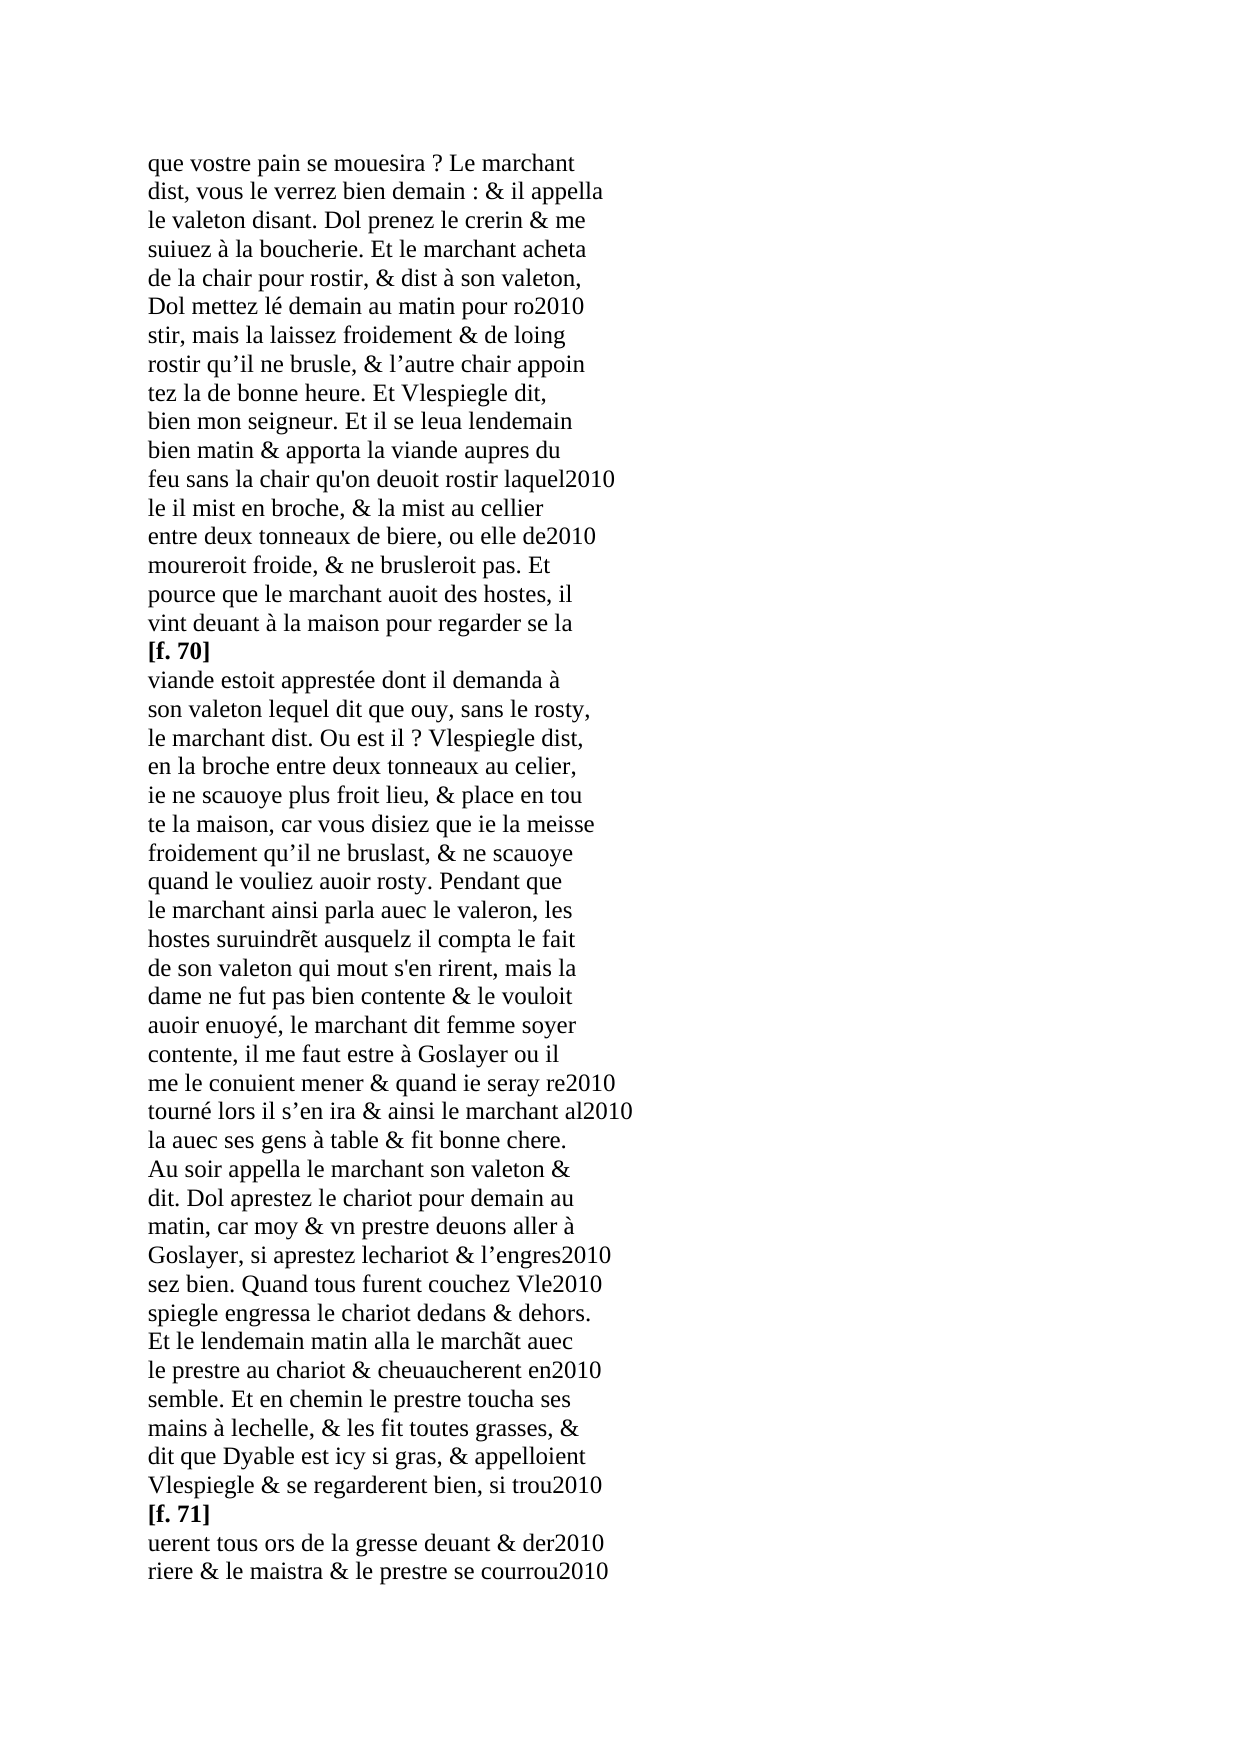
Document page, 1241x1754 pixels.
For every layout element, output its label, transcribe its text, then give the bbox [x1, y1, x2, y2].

text uerent tous ors de la gresse deuant & der2010 riere & le maistra & le prestre se courrou2010 [148, 1528, 1093, 1585]
text viande estoit apprestée dont il demanda à son valeton lequel dit que ouy, sans le rosty, le marchant dist. Ou est il ? Vlespiegle dist, en la broche entre deux tonneaux au celier, ie ne scauoye plus froit lieu, & place en tou te la maison, car vous disiez que ie la meisse froidement qu’il ne bruslast, & ne scauoye quand le vouliez auoir rosty. Pendant que le marchant ainsi parla auec le valeron, les hostes suruindrẽt ausquelz il compta le fait de son valeton qui mout s'en rirent, mais la dame ne fut pas bien contente & le vouloit auoir enuoyé, le marchant dit femme soyer contente, il me faut estre à Goslayer ou il me le conuient mener & quand ie seray re2010 tourné lors il s’en ira & ainsi le marchant al2010 la auec ses gens à table & fit bonne chere. Au soir appella le marchant son valeton & dit. Dol aprestez le chariot pour demain au matin, car moy & vn prestre deuons aller à Goslayer, si aprestez lechariot & l’engres2010 sez bien. Quand tous furent couchez Vle2010 spiegle engressa le chariot dedans & dehors. Et le lendemain matin alla le marchãt auec le prestre au chariot & cheuaucherent en2010 semble. Et en chemin le prestre toucha ses mains à lechelle, & les fit toutes grasses, & dit que Dyable est icy si gras, & appelloient Vlespiegle & se regarderent bien, si trou2010 [f. 71] [148, 665, 1093, 1528]
text que vostre pain se mouesira ? Le marchant dist, vous le verrez bien demain : & il appella le valeton disant. Dol prenez le crerin & me suiuez à la boucherie. Et le marchant acheta de la chair pour rostir, & dist à son valeton, Dol mettez lé demain au matin pour ro2010 stir, mais la laissez froidement & de loing rostir qu’il ne brusle, & l’autre chair appoin tez la de bonne heure. Et Vlespiegle dit, bien mon seigneur. Et il se leua lendemain bien matin & apporta la viande aupres du feu sans la chair qu'on deuoit rostir laquel2010 le il mist en broche, & la mist au cellier entre deux tonneaux de biere, ou elle de2010 moureroit froide, & ne brusleroit pas. Et pource que le marchant auoit des hostes, il vint deuant à la maison pour regarder se la [f. 70] [148, 148, 1093, 665]
